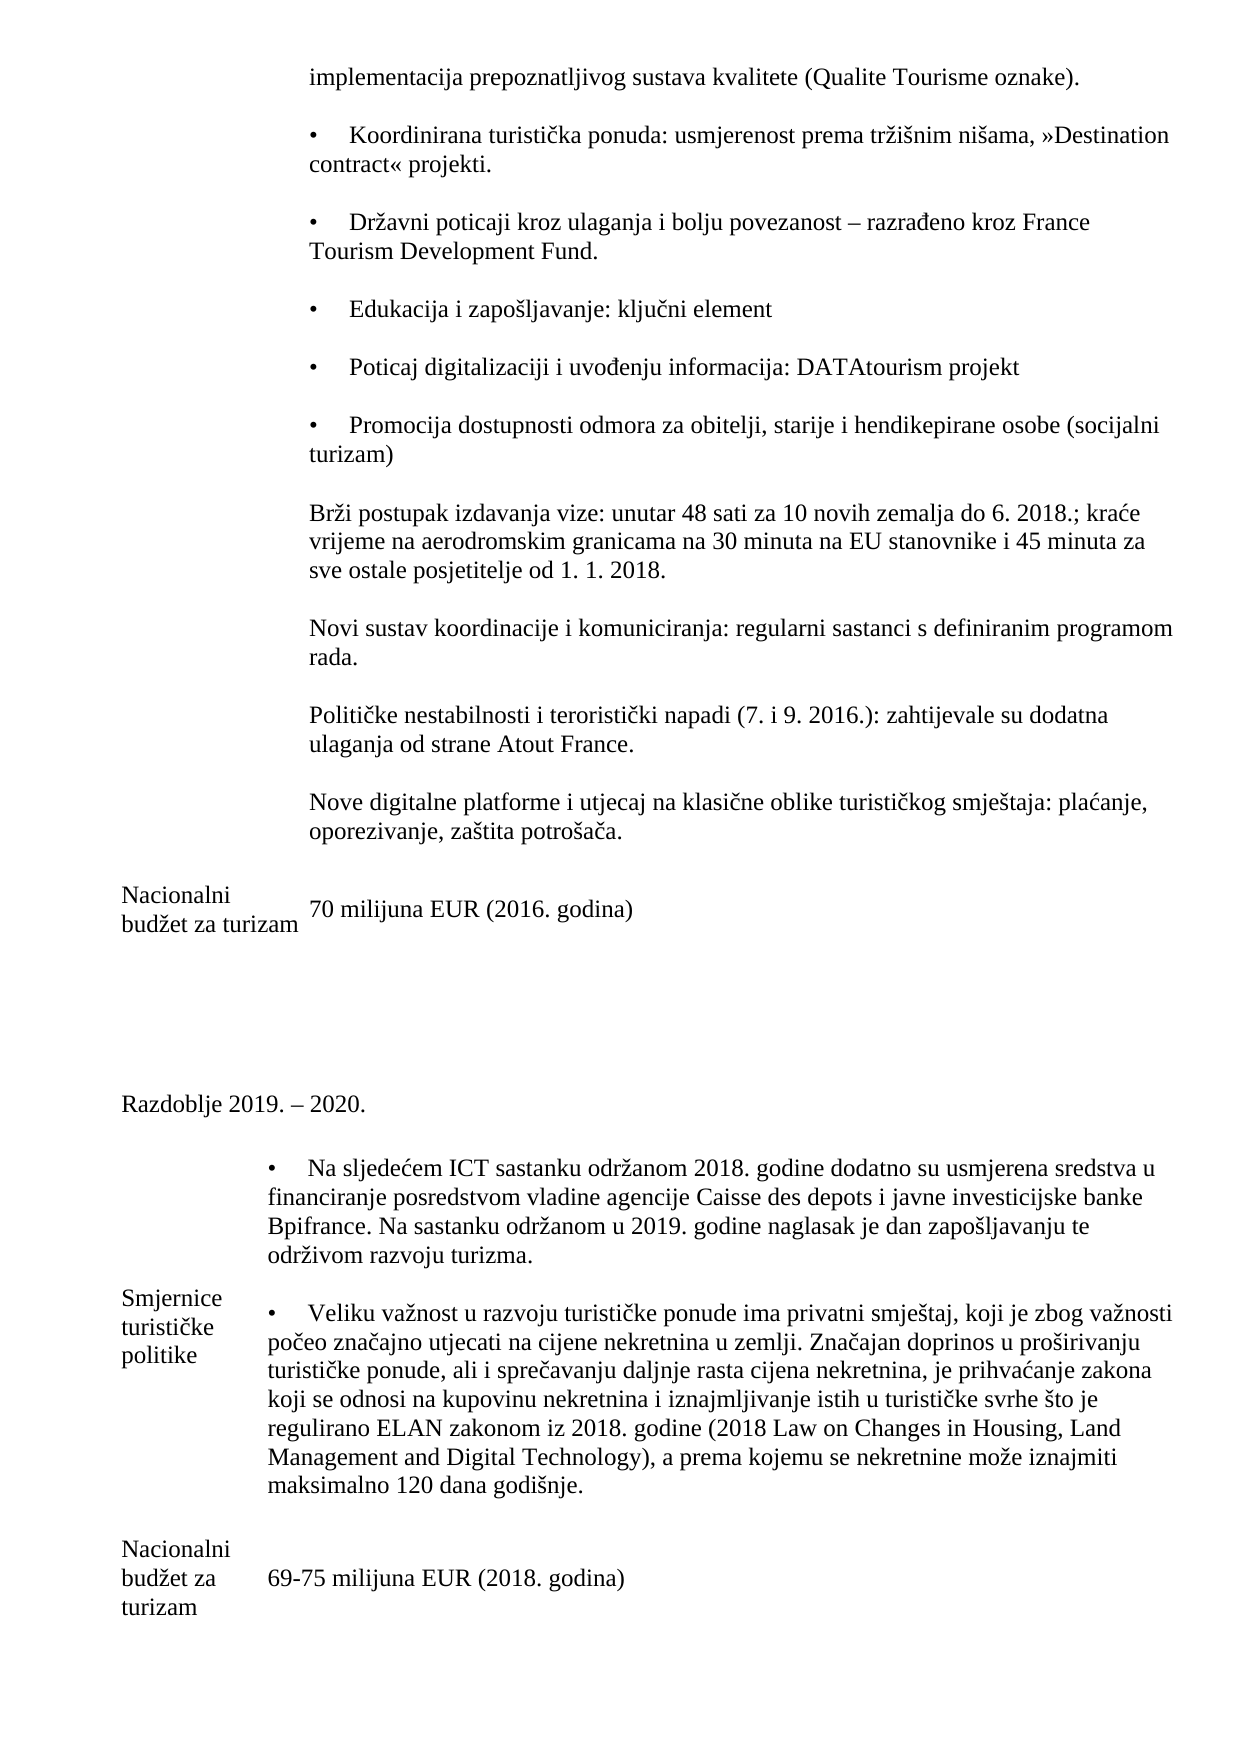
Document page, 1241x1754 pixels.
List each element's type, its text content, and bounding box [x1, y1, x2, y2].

table_cell Nacionalni budžet za turizam [118, 1532, 264, 1653]
table_cell [118, 59, 306, 877]
table_cell 70 milijuna EUR (2016. godina) [306, 877, 1181, 970]
table_cell Smjernice turističke politike [118, 1151, 264, 1532]
table_cell Nacionalni budžet za turizam [118, 877, 306, 970]
table_cell • Na sljedećem ICT sastanku održanom 2018. godine dodatno su usmjerena sredstva u financiranje posredstvom vladine agencije Caisse des depots i javne investicijske banke Bpifrance. Na sastanku održanom u 2019. godine naglasak je dan zapošljavanju te održivom razvoju turizma. • Veliku važnost u razvoju turističke ponude ima privatni smještaj, koji je zbog važnosti počeo značajno utjecati na cijene nekretnina u zemlji. Značajan doprinos u proširivanju turističke ponude, ali i sprečavanju daljnje rasta cijena nekretnina, je prihvaćanje zakona koji se odnosi na kupovinu nekretnina i iznajmljivanje istih u turističke svrhe što je regulirano ELAN zakonom iz 2018. godine (2018 Law on Changes in Housing, Land Management and Digital Technology), a prema kojemu se nekretnine može iznajmiti maksimalno 120 dana godišnje. [264, 1151, 1181, 1532]
table_cell 69-75 milijuna EUR (2018. godina) [264, 1532, 1181, 1653]
table_cell implementacija prepoznatljivog sustava kvalitete (Qualite Tourisme oznake). • Koordinirana turistička ponuda: usmjerenost prema tržišnim nišama, »Destination contract« projekti. • Državni poticaji kroz ulaganja i bolju povezanost – razrađeno kroz France Tourism Development Fund. • Edukacija i zapošljavanje: ključni element • Poticaj digitalizaciji i uvođenju informacija: DATAtourism projekt • Promocija dostupnosti odmora za obitelji, starije i hendikepirane osobe (socijalni turizam) Brži postupak izdavanja vize: unutar 48 sati za 10 novih zemalja do 6. 2018.; kraće vrijeme na aerodromskim granicama na 30 minuta na EU stanovnike i 45 minuta za sve ostale posjetitelje od 1. 1. 2018. Novi sustav koordinacije i komuniciranja: regularni sastanci s definiranim programom rada. Političke nestabilnosti i teroristički napadi (7. i 9. 2016.): zahtijevale su dodatna ulaganja od strane Atout France. Nove digitalne platforme i utjecaj na klasične oblike turističkog smještaja: plaćanje, oporezivanje, zaštita potrošača. [306, 59, 1181, 877]
table_header Razdoblje 2019. – 2020. [118, 1086, 1181, 1151]
